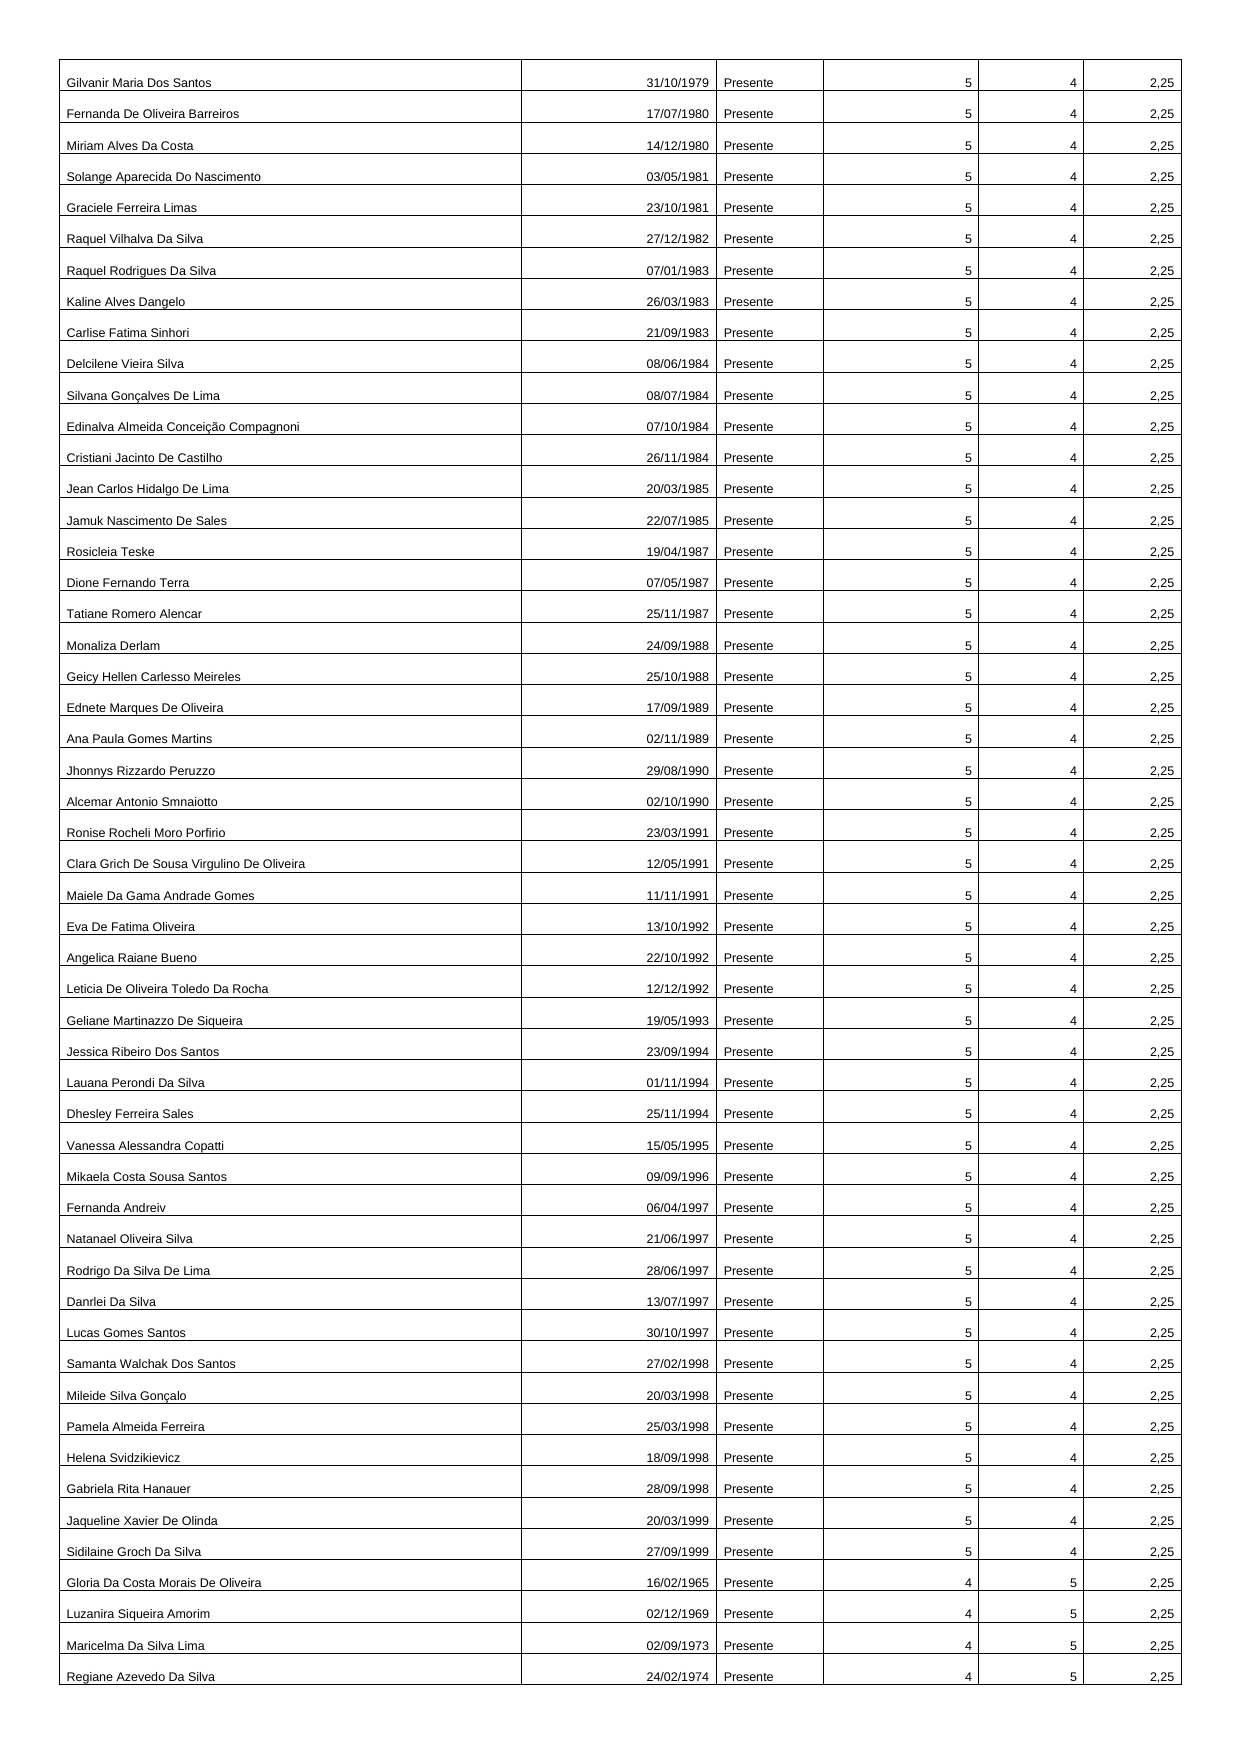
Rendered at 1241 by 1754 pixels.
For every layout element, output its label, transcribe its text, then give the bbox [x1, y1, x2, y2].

table_cell 4 [824, 1623, 978, 1653]
table_cell 23/09/1994 [522, 1029, 716, 1059]
table_cell Mikaela Costa Sousa Santos [60, 1154, 521, 1184]
table_cell Presente [717, 1029, 823, 1059]
table_cell Presente [717, 716, 823, 747]
table_cell 24/02/1974 [522, 1654, 716, 1684]
table_cell 5 [824, 435, 978, 465]
table_cell Gilvanir Maria Dos Santos [60, 60, 521, 90]
table_cell Carlise Fatima Sinhori [60, 310, 521, 340]
table_cell 2,25 [1084, 185, 1181, 215]
table_cell 27/12/1982 [522, 216, 716, 247]
table_cell 4 [979, 841, 1083, 872]
table_cell 4 [979, 1404, 1083, 1434]
table_cell 4 [979, 279, 1083, 309]
table_cell 5 [824, 1154, 978, 1184]
table_cell Presente [717, 1373, 823, 1403]
table_cell 2,25 [1084, 1404, 1181, 1434]
table_cell 07/10/1984 [522, 404, 716, 434]
table_cell Delcilene Vieira Silva [60, 341, 521, 372]
table_cell 5 [824, 1029, 978, 1059]
table_cell 5 [824, 279, 978, 309]
table_cell Pamela Almeida Ferreira [60, 1404, 521, 1434]
table_cell Lucas Gomes Santos [60, 1310, 521, 1340]
table_cell Graciele Ferreira Limas [60, 185, 521, 215]
table_cell Rosicleia Teske [60, 529, 521, 559]
table_cell Gloria Da Costa Morais De Oliveira [60, 1560, 521, 1590]
table_cell Presente [717, 1091, 823, 1122]
table_cell Maiele Da Gama Andrade Gomes [60, 873, 521, 903]
table_cell Presente [717, 1216, 823, 1247]
table_cell 2,25 [1084, 716, 1181, 747]
table_cell 25/11/1987 [522, 591, 716, 622]
table_cell 4 [979, 966, 1083, 997]
table_cell 2,25 [1084, 154, 1181, 184]
table_cell Monaliza Derlam [60, 623, 521, 653]
table_cell Presente [717, 310, 823, 340]
table_cell 4 [979, 1498, 1083, 1528]
table_cell Presente [717, 1529, 823, 1559]
table_cell Rodrigo Da Silva De Lima [60, 1248, 521, 1278]
table_cell Presente [717, 435, 823, 465]
table_cell Presente [717, 810, 823, 840]
table_cell 4 [979, 748, 1083, 778]
table_cell 26/03/1983 [522, 279, 716, 309]
table_cell 2,25 [1084, 466, 1181, 497]
table_cell 25/10/1988 [522, 654, 716, 684]
table_cell 2,25 [1084, 779, 1181, 809]
table_cell 28/09/1998 [522, 1466, 716, 1497]
table_cell 13/10/1992 [522, 904, 716, 934]
table_cell 4 [979, 1341, 1083, 1372]
table_cell 2,25 [1084, 560, 1181, 590]
table_cell Edinalva Almeida Conceição Compagnoni [60, 404, 521, 434]
table_cell Jaqueline Xavier De Olinda [60, 1498, 521, 1528]
table_cell 5 [824, 1216, 978, 1247]
table_cell Miriam Alves Da Costa [60, 123, 521, 153]
table_cell 19/05/1993 [522, 998, 716, 1028]
table_cell 4 [979, 248, 1083, 278]
table_cell 25/03/1998 [522, 1404, 716, 1434]
table_cell 5 [824, 841, 978, 872]
table_cell Sidilaine Groch Da Silva [60, 1529, 521, 1559]
table_cell Geicy Hellen Carlesso Meireles [60, 654, 521, 684]
table_cell 4 [979, 1185, 1083, 1215]
table_cell 23/03/1991 [522, 810, 716, 840]
table_cell Presente [717, 1185, 823, 1215]
table_cell 4 [979, 935, 1083, 965]
table_cell Jean Carlos Hidalgo De Lima [60, 466, 521, 497]
table_cell Danrlei Da Silva [60, 1279, 521, 1309]
table_cell 30/10/1997 [522, 1310, 716, 1340]
table_cell Presente [717, 685, 823, 715]
table_cell Presente [717, 1623, 823, 1653]
table_cell 22/10/1992 [522, 935, 716, 965]
table_cell Lauana Perondi Da Silva [60, 1060, 521, 1090]
table_cell Presente [717, 373, 823, 403]
table_cell 5 [824, 123, 978, 153]
table_cell 02/09/1973 [522, 1623, 716, 1653]
table_cell 2,25 [1084, 1310, 1181, 1340]
table_cell Presente [717, 216, 823, 247]
table_cell 5 [824, 1091, 978, 1122]
table_cell Presente [717, 279, 823, 309]
table_cell 5 [824, 341, 978, 372]
table_cell 4 [824, 1591, 978, 1622]
table_cell Presente [717, 1654, 823, 1684]
table_cell Gabriela Rita Hanauer [60, 1466, 521, 1497]
table_cell Presente [717, 1560, 823, 1590]
table_cell 27/02/1998 [522, 1341, 716, 1372]
table_cell 4 [979, 560, 1083, 590]
table_cell 5 [824, 1373, 978, 1403]
table_cell 2,25 [1084, 841, 1181, 872]
table_cell 07/01/1983 [522, 248, 716, 278]
table_cell 4 [979, 373, 1083, 403]
table_cell 4 [979, 623, 1083, 653]
table_cell 5 [979, 1560, 1083, 1590]
table_cell 2,25 [1084, 966, 1181, 997]
table_cell 18/09/1998 [522, 1435, 716, 1465]
table_cell Presente [717, 904, 823, 934]
table_cell 4 [979, 1029, 1083, 1059]
table_cell 5 [824, 310, 978, 340]
table_cell Vanessa Alessandra Copatti [60, 1123, 521, 1153]
table_cell 08/06/1984 [522, 341, 716, 372]
table_cell Presente [717, 1060, 823, 1090]
table_cell 5 [824, 1435, 978, 1465]
table_cell 02/12/1969 [522, 1591, 716, 1622]
table_cell 4 [979, 529, 1083, 559]
table_cell Presente [717, 1310, 823, 1340]
table_cell 2,25 [1084, 1529, 1181, 1559]
table_cell Presente [717, 841, 823, 872]
table_cell 2,25 [1084, 279, 1181, 309]
table_cell Presente [717, 1123, 823, 1153]
table_cell Presente [717, 998, 823, 1028]
table_cell 4 [979, 60, 1083, 90]
table_cell 02/10/1990 [522, 779, 716, 809]
table_cell 4 [979, 1091, 1083, 1122]
table_cell 2,25 [1084, 1498, 1181, 1528]
table_cell 2,25 [1084, 1060, 1181, 1090]
table_cell 06/04/1997 [522, 1185, 716, 1215]
table_cell Raquel Rodrigues Da Silva [60, 248, 521, 278]
table_cell 5 [824, 1123, 978, 1153]
table_cell 5 [824, 560, 978, 590]
table_cell Fernanda Andreiv [60, 1185, 521, 1215]
table_cell Helena Svidzikievicz [60, 1435, 521, 1465]
table_cell 4 [979, 185, 1083, 215]
table_cell 4 [979, 1310, 1083, 1340]
table_cell 28/06/1997 [522, 1248, 716, 1278]
table_cell 2,25 [1084, 1248, 1181, 1278]
table_cell 4 [979, 1529, 1083, 1559]
table_cell 5 [824, 248, 978, 278]
table_cell 4 [979, 685, 1083, 715]
table_cell 4 [979, 466, 1083, 497]
table_cell Angelica Raiane Bueno [60, 935, 521, 965]
table_cell Eva De Fatima Oliveira [60, 904, 521, 934]
table_cell 16/02/1965 [522, 1560, 716, 1590]
table_cell 2,25 [1084, 1091, 1181, 1122]
table_cell Presente [717, 1279, 823, 1309]
table_cell Presente [717, 341, 823, 372]
table_cell 2,25 [1084, 529, 1181, 559]
table_cell 4 [979, 654, 1083, 684]
table_cell 4 [979, 716, 1083, 747]
table_cell 4 [824, 1654, 978, 1684]
table_cell 09/09/1996 [522, 1154, 716, 1184]
table_cell 20/03/1985 [522, 466, 716, 497]
table_cell 01/11/1994 [522, 1060, 716, 1090]
table_cell 14/12/1980 [522, 123, 716, 153]
table_cell Presente [717, 91, 823, 122]
table_cell 4 [979, 1466, 1083, 1497]
table_cell Presente [717, 1248, 823, 1278]
table_cell 5 [824, 373, 978, 403]
table_cell Presente [717, 154, 823, 184]
table_cell Presente [717, 779, 823, 809]
table_cell 27/09/1999 [522, 1529, 716, 1559]
table_cell Clara Grich De Sousa Virgulino De Oliveira [60, 841, 521, 872]
table_cell 4 [979, 1435, 1083, 1465]
table_cell Presente [717, 873, 823, 903]
table_cell 4 [979, 1248, 1083, 1278]
table_cell Presente [717, 1341, 823, 1372]
table_cell 4 [979, 873, 1083, 903]
table_cell 13/07/1997 [522, 1279, 716, 1309]
table_cell 5 [824, 779, 978, 809]
table_cell 2,25 [1084, 404, 1181, 434]
table_cell 22/07/1985 [522, 498, 716, 528]
table_cell 17/09/1989 [522, 685, 716, 715]
table_cell Solange Aparecida Do Nascimento [60, 154, 521, 184]
table_cell 5 [824, 1279, 978, 1309]
table_cell 02/11/1989 [522, 716, 716, 747]
table_cell Regiane Azevedo Da Silva [60, 1654, 521, 1684]
table_cell Presente [717, 966, 823, 997]
table_cell 5 [824, 810, 978, 840]
table_cell 2,25 [1084, 1373, 1181, 1403]
table_cell 5 [824, 654, 978, 684]
table_cell 5 [824, 60, 978, 90]
table_cell 2,25 [1084, 654, 1181, 684]
table_cell 2,25 [1084, 1341, 1181, 1372]
table_cell Presente [717, 748, 823, 778]
table_cell 4 [979, 1373, 1083, 1403]
table_cell 4 [979, 404, 1083, 434]
table_cell 08/07/1984 [522, 373, 716, 403]
table_cell 2,25 [1084, 123, 1181, 153]
table_cell Presente [717, 498, 823, 528]
table_cell 2,25 [1084, 998, 1181, 1028]
table_cell 2,25 [1084, 498, 1181, 528]
table_cell 2,25 [1084, 248, 1181, 278]
table_cell 5 [824, 1466, 978, 1497]
table_cell 5 [979, 1623, 1083, 1653]
table_cell 5 [824, 998, 978, 1028]
table_cell 24/09/1988 [522, 623, 716, 653]
table_cell 2,25 [1084, 685, 1181, 715]
table_cell Kaline Alves Dangelo [60, 279, 521, 309]
table_cell 5 [824, 498, 978, 528]
table_cell Geliane Martinazzo De Siqueira [60, 998, 521, 1028]
table_cell 2,25 [1084, 935, 1181, 965]
table_cell 5 [824, 216, 978, 247]
table_cell Raquel Vilhalva Da Silva [60, 216, 521, 247]
table_cell 5 [824, 685, 978, 715]
table_cell 21/06/1997 [522, 1216, 716, 1247]
table_cell Presente [717, 60, 823, 90]
table_cell 2,25 [1084, 748, 1181, 778]
table_cell 4 [979, 998, 1083, 1028]
table_cell 4 [979, 591, 1083, 622]
table_cell 5 [824, 185, 978, 215]
table_cell Dione Fernando Terra [60, 560, 521, 590]
table_cell Jessica Ribeiro Dos Santos [60, 1029, 521, 1059]
table_cell Jhonnys Rizzardo Peruzzo [60, 748, 521, 778]
table_cell 5 [824, 748, 978, 778]
table_cell Alcemar Antonio Smnaiotto [60, 779, 521, 809]
table_cell Presente [717, 123, 823, 153]
table_cell Maricelma Da Silva Lima [60, 1623, 521, 1653]
table_cell Presente [717, 1154, 823, 1184]
table_cell 29/08/1990 [522, 748, 716, 778]
table_cell 5 [979, 1654, 1083, 1684]
table_cell 2,25 [1084, 1216, 1181, 1247]
table_cell Presente [717, 623, 823, 653]
table_cell 5 [824, 1529, 978, 1559]
table_cell Fernanda De Oliveira Barreiros [60, 91, 521, 122]
table_cell 07/05/1987 [522, 560, 716, 590]
table_cell 2,25 [1084, 1279, 1181, 1309]
table_cell 2,25 [1084, 1560, 1181, 1590]
table_cell Jamuk Nascimento De Sales [60, 498, 521, 528]
table_cell 4 [979, 435, 1083, 465]
table_cell 5 [824, 91, 978, 122]
table_cell 5 [824, 935, 978, 965]
table_cell Presente [717, 560, 823, 590]
table_cell 5 [824, 1498, 978, 1528]
table_cell 4 [979, 341, 1083, 372]
table_cell Presente [717, 248, 823, 278]
table_cell 2,25 [1084, 1185, 1181, 1215]
table_cell 31/10/1979 [522, 60, 716, 90]
table_cell 2,25 [1084, 1623, 1181, 1653]
table_cell 5 [979, 1591, 1083, 1622]
table_cell 5 [824, 873, 978, 903]
table_cell 4 [979, 91, 1083, 122]
table_cell 2,25 [1084, 91, 1181, 122]
table_cell 23/10/1981 [522, 185, 716, 215]
table_cell 5 [824, 1310, 978, 1340]
table_cell Presente [717, 1498, 823, 1528]
table_cell 4 [979, 216, 1083, 247]
table_cell 15/05/1995 [522, 1123, 716, 1153]
table_cell 4 [979, 154, 1083, 184]
table_cell 5 [824, 1404, 978, 1434]
table_cell 17/07/1980 [522, 91, 716, 122]
table_cell 5 [824, 623, 978, 653]
table_cell Samanta Walchak Dos Santos [60, 1341, 521, 1372]
table_cell 5 [824, 1185, 978, 1215]
table_cell 2,25 [1084, 1466, 1181, 1497]
table_cell 12/05/1991 [522, 841, 716, 872]
table_cell Dhesley Ferreira Sales [60, 1091, 521, 1122]
table_cell Presente [717, 1435, 823, 1465]
table_cell 5 [824, 591, 978, 622]
table_cell 2,25 [1084, 60, 1181, 90]
table_cell 2,25 [1084, 873, 1181, 903]
table_cell 5 [824, 716, 978, 747]
table_cell 25/11/1994 [522, 1091, 716, 1122]
table_cell 2,25 [1084, 904, 1181, 934]
table_cell 20/03/1999 [522, 1498, 716, 1528]
table_cell Presente [717, 591, 823, 622]
table_cell Ana Paula Gomes Martins [60, 716, 521, 747]
table_cell 12/12/1992 [522, 966, 716, 997]
table_cell Silvana Gonçalves De Lima [60, 373, 521, 403]
table_cell 19/04/1987 [522, 529, 716, 559]
table_cell 4 [979, 310, 1083, 340]
table_cell 2,25 [1084, 1654, 1181, 1684]
table_cell 2,25 [1084, 1591, 1181, 1622]
table_cell 5 [824, 966, 978, 997]
table_cell 5 [824, 404, 978, 434]
table_cell 5 [824, 904, 978, 934]
table_cell 2,25 [1084, 1154, 1181, 1184]
table_cell Presente [717, 466, 823, 497]
table_cell 2,25 [1084, 341, 1181, 372]
table_cell Mileide Silva Gonçalo [60, 1373, 521, 1403]
table_cell Presente [717, 654, 823, 684]
table_cell 2,25 [1084, 373, 1181, 403]
table_cell 5 [824, 1341, 978, 1372]
table_cell 2,25 [1084, 216, 1181, 247]
table_cell Presente [717, 404, 823, 434]
table_cell Presente [717, 529, 823, 559]
table_cell 4 [979, 1154, 1083, 1184]
table_cell Ronise Rocheli Moro Porfirio [60, 810, 521, 840]
table_cell Ednete Marques De Oliveira [60, 685, 521, 715]
table_cell 4 [979, 810, 1083, 840]
table_cell Leticia De Oliveira Toledo Da Rocha [60, 966, 521, 997]
table_cell 4 [979, 1060, 1083, 1090]
table_cell Presente [717, 185, 823, 215]
table_cell 21/09/1983 [522, 310, 716, 340]
table_cell 2,25 [1084, 1123, 1181, 1153]
table_cell 4 [979, 904, 1083, 934]
table_cell 2,25 [1084, 1435, 1181, 1465]
table_cell Cristiani Jacinto De Castilho [60, 435, 521, 465]
table_cell 4 [979, 123, 1083, 153]
table_cell 2,25 [1084, 810, 1181, 840]
table_cell 4 [979, 498, 1083, 528]
table_cell 2,25 [1084, 591, 1181, 622]
table_cell 2,25 [1084, 310, 1181, 340]
table_cell 26/11/1984 [522, 435, 716, 465]
table_cell Luzanira Siqueira Amorim [60, 1591, 521, 1622]
table_cell Presente [717, 1404, 823, 1434]
table_cell 11/11/1991 [522, 873, 716, 903]
table_cell 5 [824, 1248, 978, 1278]
table_cell Presente [717, 1466, 823, 1497]
table_cell 20/03/1998 [522, 1373, 716, 1403]
table_cell 2,25 [1084, 1029, 1181, 1059]
table_cell Presente [717, 1591, 823, 1622]
table_cell Tatiane Romero Alencar [60, 591, 521, 622]
table_cell 4 [979, 1216, 1083, 1247]
table_cell 03/05/1981 [522, 154, 716, 184]
table_cell 4 [979, 1123, 1083, 1153]
table_cell 4 [824, 1560, 978, 1590]
table_cell Presente [717, 935, 823, 965]
table_cell 2,25 [1084, 623, 1181, 653]
table_cell 5 [824, 529, 978, 559]
table_cell 4 [979, 1279, 1083, 1309]
table_cell 5 [824, 154, 978, 184]
table_cell 4 [979, 779, 1083, 809]
table_cell 5 [824, 1060, 978, 1090]
table_cell 2,25 [1084, 435, 1181, 465]
table_cell Natanael Oliveira Silva [60, 1216, 521, 1247]
table_cell 5 [824, 466, 978, 497]
